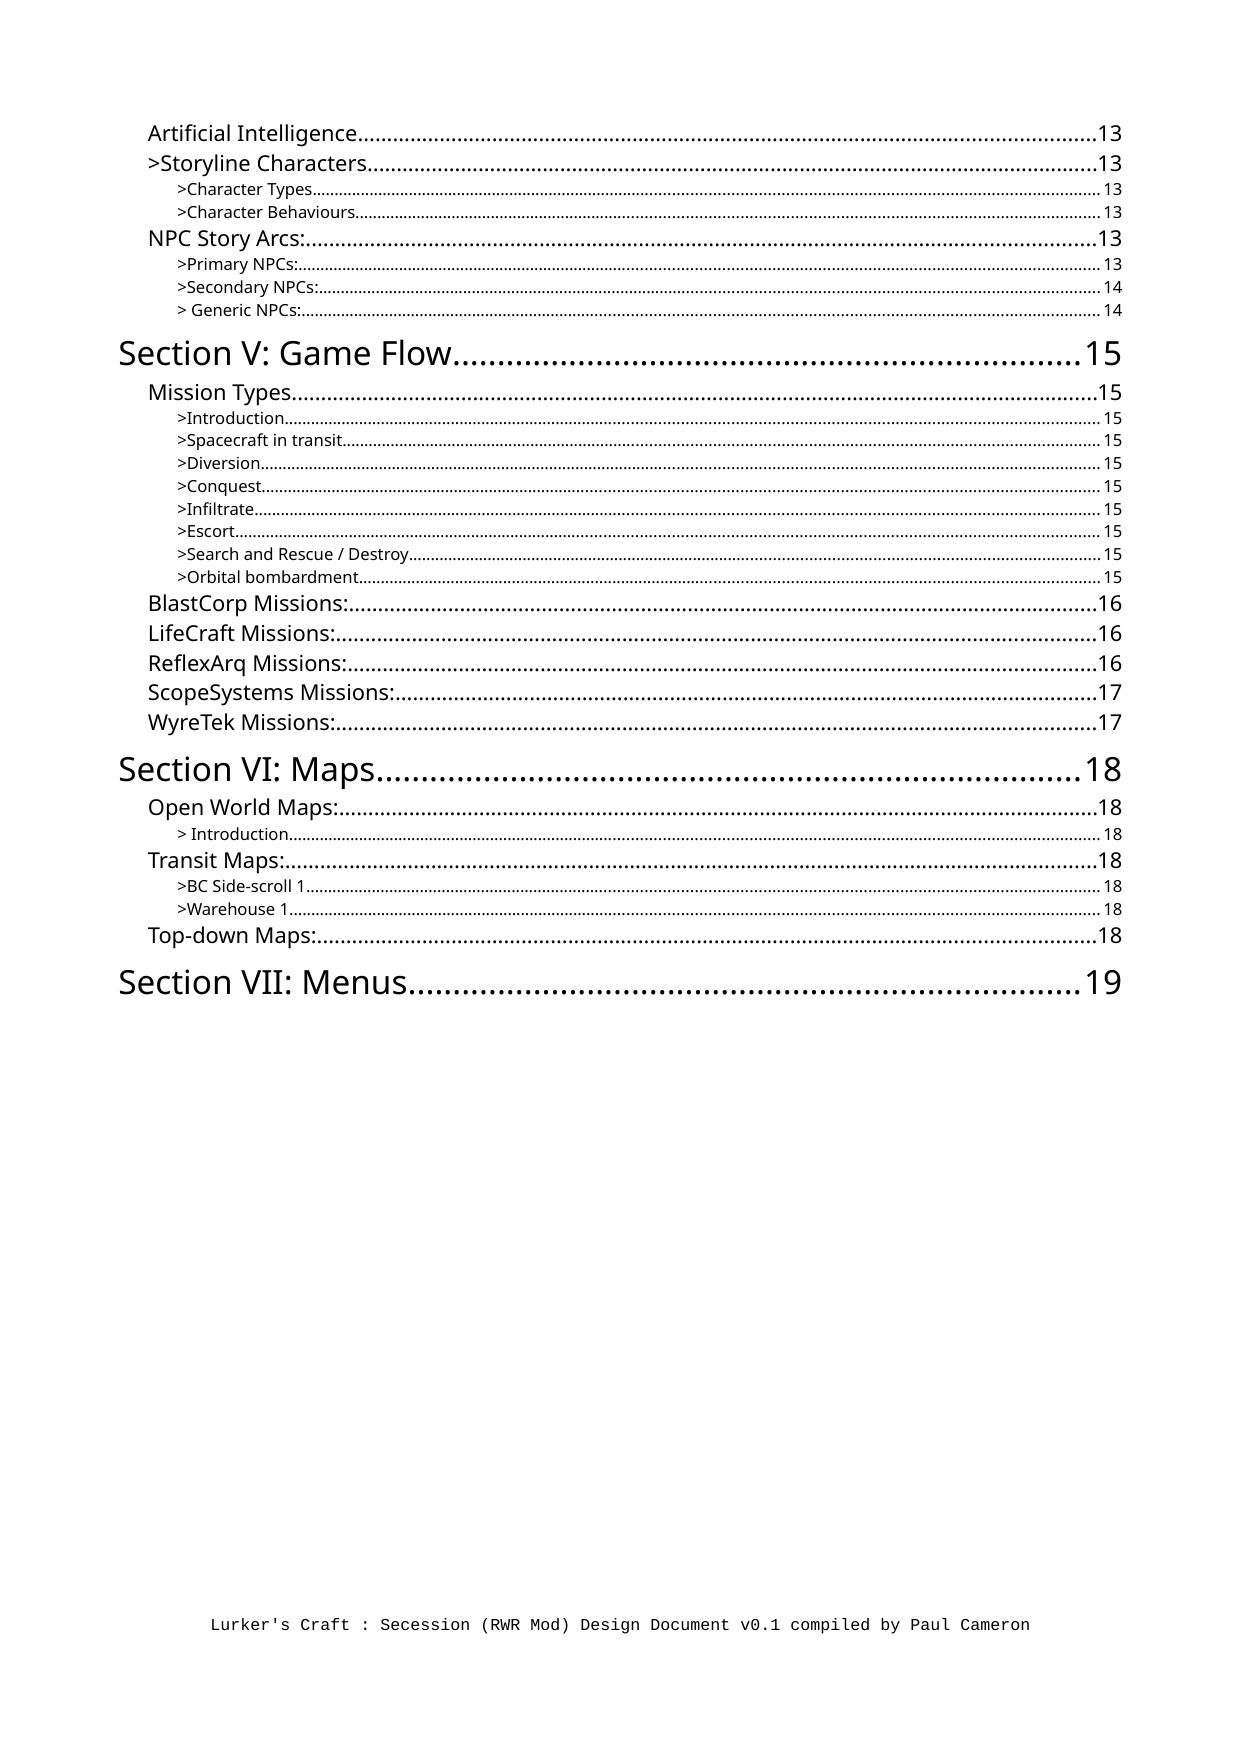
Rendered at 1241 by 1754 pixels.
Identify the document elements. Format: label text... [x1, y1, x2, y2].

text >Spacecraft in transit 15 [177, 429, 1122, 452]
text >Primary NPCs: 13 [177, 253, 1122, 276]
text >Character Types 13 [177, 178, 1122, 200]
text >Warehouse 1 18 [177, 897, 1122, 920]
text >Infiltrate 15 [177, 497, 1122, 520]
text Section VII: Menus 19 [118, 959, 1122, 1004]
text >Secondary NPCs: 14 [177, 276, 1122, 298]
text >Conquest 15 [177, 474, 1122, 497]
text > Introduction 18 [177, 822, 1122, 845]
text LifeCraft Missions: 16 [148, 618, 1122, 647]
text >Introduction 15 [177, 406, 1122, 429]
text Section VI: Maps 18 [118, 746, 1122, 791]
text Open World Maps: 18 [148, 792, 1122, 822]
text ReflexArq Missions: 16 [148, 647, 1122, 677]
text Top-down Maps: 18 [148, 920, 1122, 950]
text >Storyline Characters 13 [148, 148, 1122, 178]
text NPC Story Arcs: 13 [148, 223, 1122, 253]
text >Escort 15 [177, 520, 1122, 542]
text BlastCorp Missions: 16 [148, 588, 1122, 618]
text WyreTek Missions: 17 [148, 707, 1122, 737]
text Transit Maps: 18 [148, 845, 1122, 874]
text > Generic NPCs: 14 [177, 298, 1122, 321]
text >Diversion 15 [177, 452, 1122, 474]
text >BC Side-scroll 1 18 [177, 874, 1122, 897]
text >Search and Rescue / Destroy 15 [177, 542, 1122, 565]
text >Orbital bombardment 15 [177, 565, 1122, 588]
text Artificial Intelligence 13 [148, 118, 1122, 148]
text Section V: Game Flow 15 [118, 330, 1122, 375]
text Mission Types 15 [148, 376, 1122, 406]
text >Character Behaviours 13 [177, 200, 1122, 223]
text ScopeSystems Missions: 17 [148, 677, 1122, 707]
